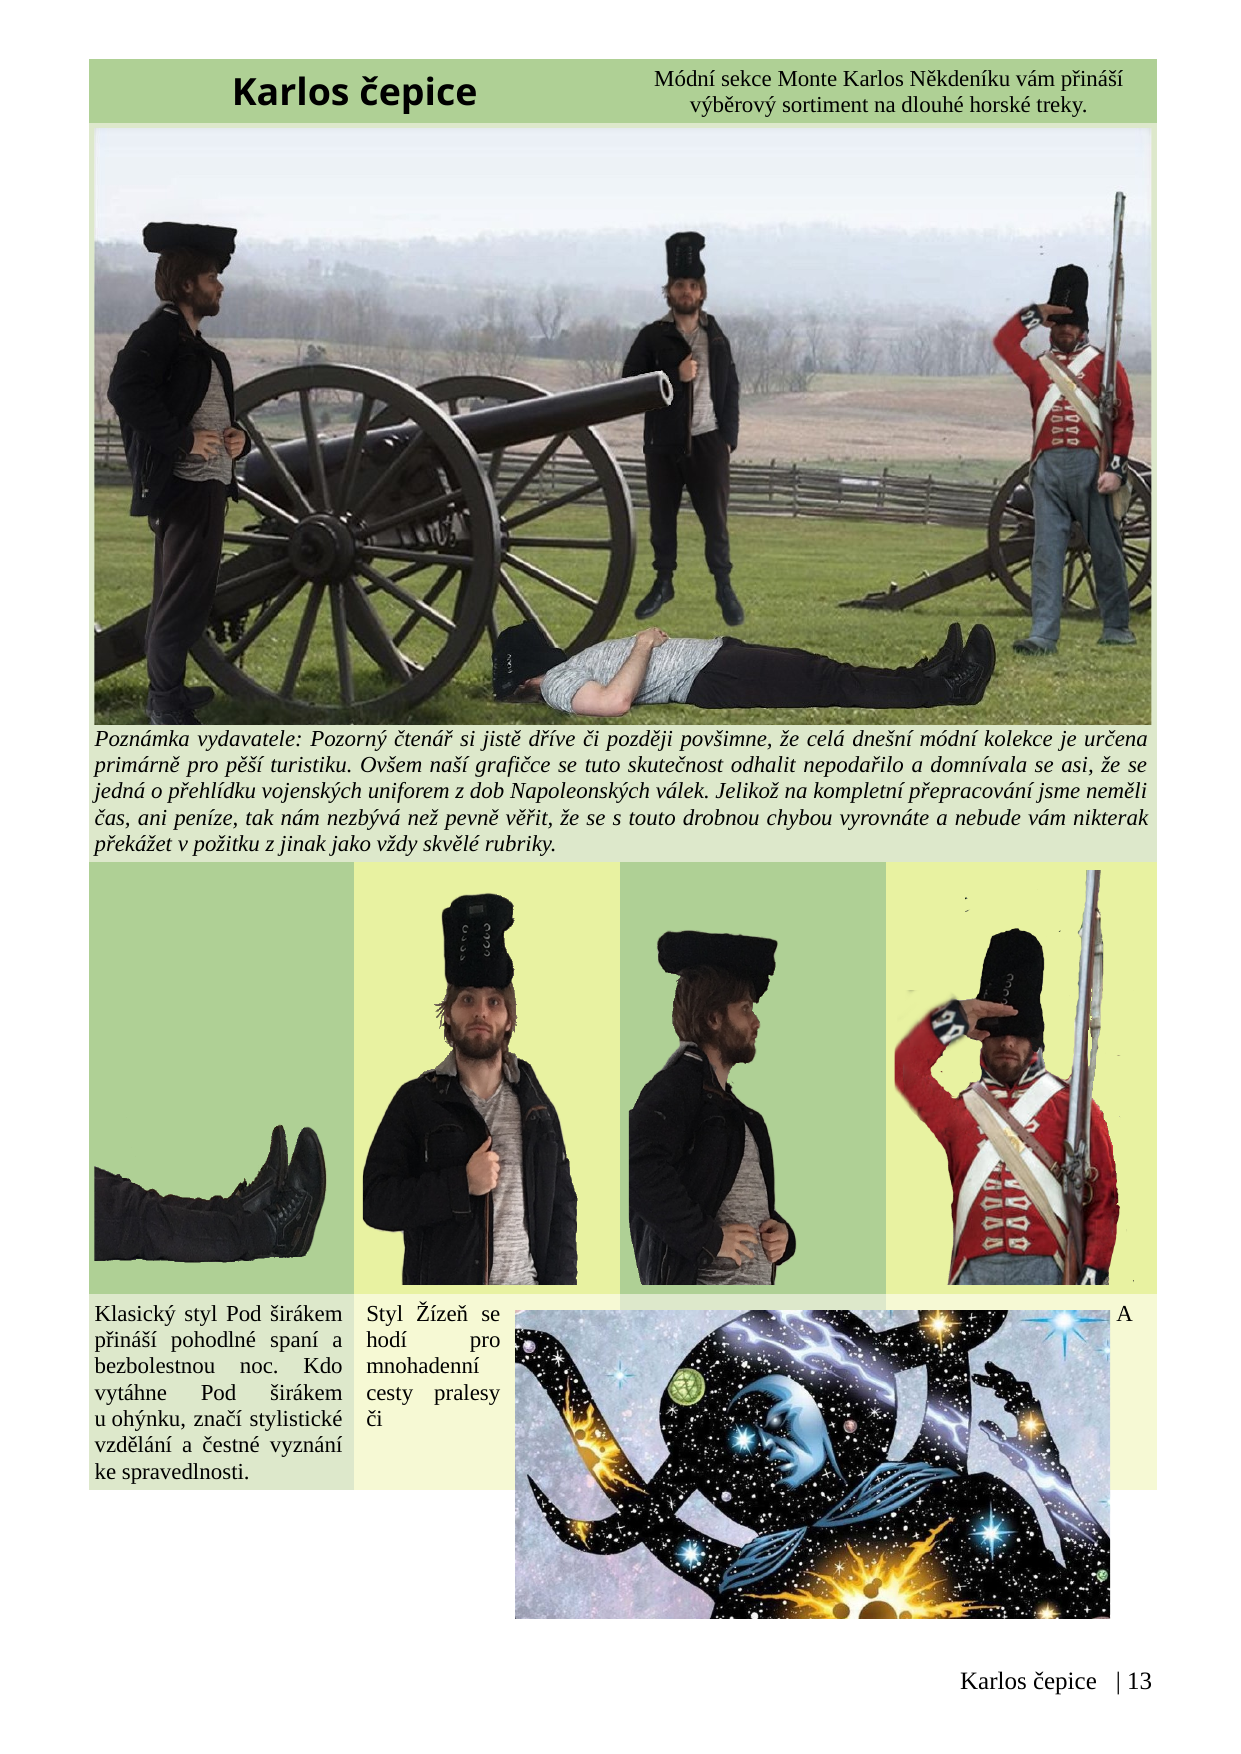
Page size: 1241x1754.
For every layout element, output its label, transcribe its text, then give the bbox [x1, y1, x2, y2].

table_cell Klasický styl Pod širákem přináší pohodlné spaní a bezbolestnou noc. Kdo vytáhne Pod širákem u ohýnku, značí stylistické vzdělání a čestné vyznání ke spravedlnosti. [89, 1294, 354, 1490]
table_header Módní sekce Monte Karlos Někdeníku vám přináší výběrový sortiment na dlouhé horské treky. [620, 59, 1157, 123]
table_cell Styl Žízeň se hodí pro mnohadenní cesty pralesy či [354, 1294, 620, 1490]
picture [362, 870, 612, 928]
table_cell [354, 862, 620, 1294]
picture [332, 867, 349, 1289]
table_cell Poznámka vydavatele: Pozorný čtenář si jistě dříve či později povšimne, že celá dnešní módní kolekce je určena primárně pro pěší turistiku. Ovšem naší grafičce se tuto skutečnost odhalit nepodařilo a domnívala se asi, že se jedná o přehlídku vojenských uniforem z dob Napoleonských válek. Jelikož na kompletní přepracování jsme neměli čas, ani peníze, tak nám nezbývá než pevně věřit, že se s touto drobnou chybou vyrovnáte a nebude vám nikterak překážet v požitku z jinak jako vždy skvělé rubriky. [89, 123, 1157, 862]
table_cell [89, 862, 354, 1294]
table_cell [620, 862, 886, 1294]
table_cell [886, 862, 1157, 1294]
picture [527, 1310, 1111, 1619]
picture [94, 128, 1152, 725]
table_cell A [886, 1294, 1157, 1490]
picture [894, 870, 1148, 1236]
table_header Karlos čepice [89, 59, 620, 123]
